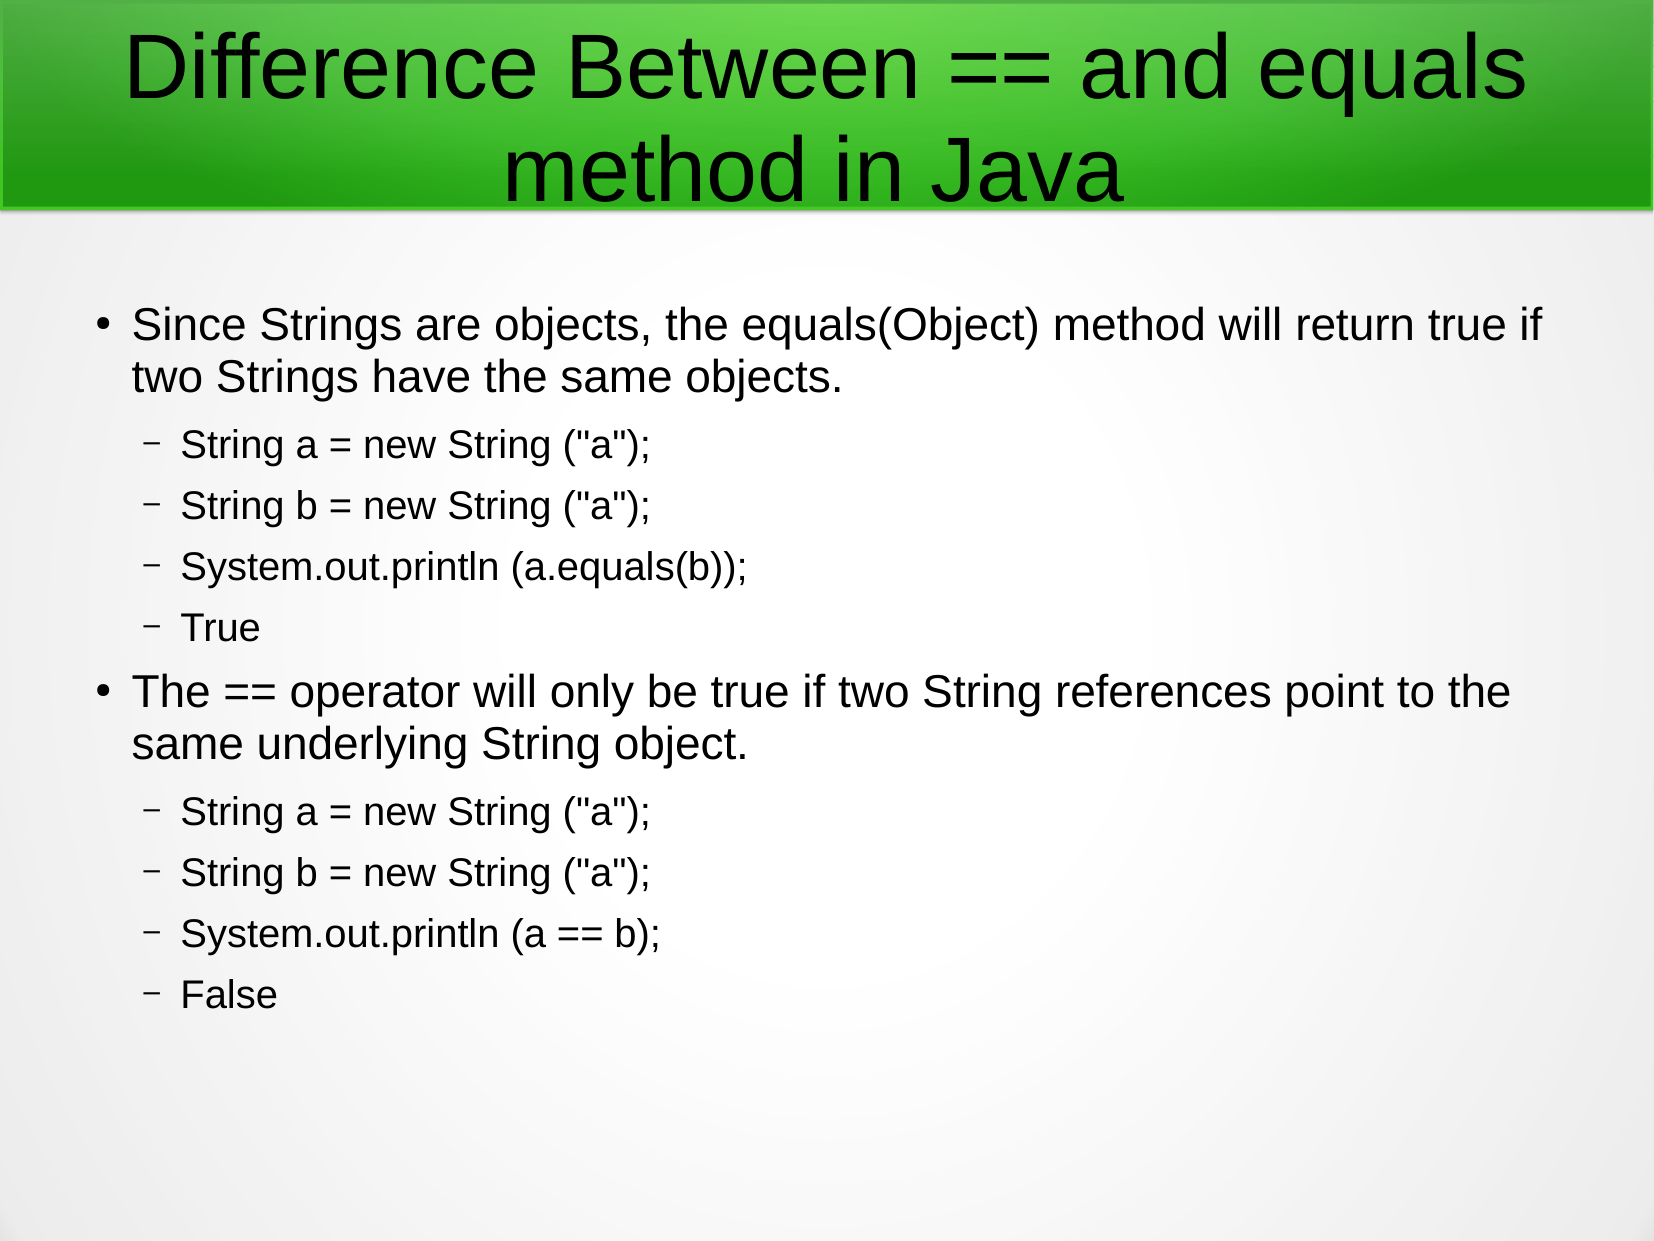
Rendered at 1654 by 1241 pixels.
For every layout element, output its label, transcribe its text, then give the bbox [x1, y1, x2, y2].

list Since Strings are objects, the equals(Object) method will return true if two Strings have the same objects. String a = new String ("a"); String b = new String ("a"); System.out.println (a.equals(b)); True The == operator will only be true if two String references point to the same underlying String object. String a = new String ("a"); String b = new String ("a"); System.out.println (a == b); False [82, 299, 1571, 1019]
title Difference Between == and equals method in Java [82, 15, 1571, 221]
